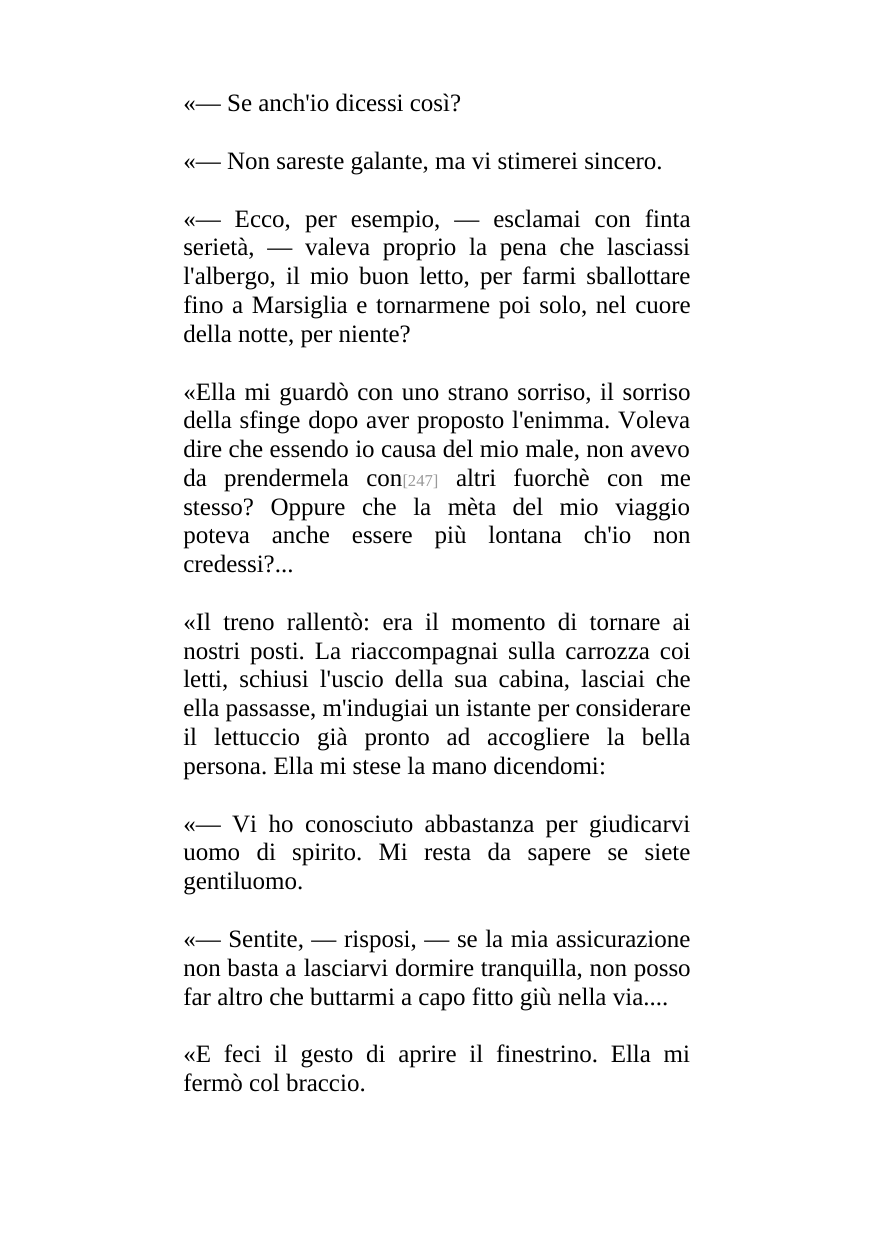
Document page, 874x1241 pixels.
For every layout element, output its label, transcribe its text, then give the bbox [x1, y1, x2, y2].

text «— Vi ho conosciuto abbastanza per giudicarvi uomo di spirito. Mi resta da sapere se siete gentiluomo. [183, 809, 691, 895]
text «E feci il gesto di aprire il finestrino. Ella mi fermò col braccio. [183, 1039, 691, 1097]
text «— Non sareste galante, ma vi stimerei sincero. [183, 146, 691, 174]
text «— Ecco, per esempio, — esclamai con finta serietà, — valeva proprio la pena che lasciassi l'albergo, il mio buon letto, per farmi sballottare fino a Marsiglia e tornarmene poi solo, nel cuore della notte, per niente? [183, 204, 691, 347]
text «Il treno rallentò: era il momento di tornare ai nostri posti. La riaccompagnai sulla carrozza coi letti, schiusi l'uscio della sua cabina, lasciai che ella passasse, m'indugiai un istante per considerare il lettuccio già pronto ad accogliere la bella persona. Ella mi stese la mano dicendomi: [183, 607, 691, 779]
text «— Sentite, — risposi, — se la mia assicurazione non basta a lasciarvi dormire tranquilla, non posso far altro che buttarmi a capo fitto giù nella via.... [183, 924, 691, 1010]
text «— Se anch'io dicessi così? [183, 88, 691, 117]
text «Ella mi guardò con uno strano sorriso, il sorriso della sfinge dopo aver proposto l'enimma. Voleva dire che essendo io causa del mio male, non avevo da prendermela con[247] altri fuorchè con me stesso? Oppure che la mèta del mio viaggio poteva anche essere più lontana ch'io non credessi?... [183, 377, 691, 578]
